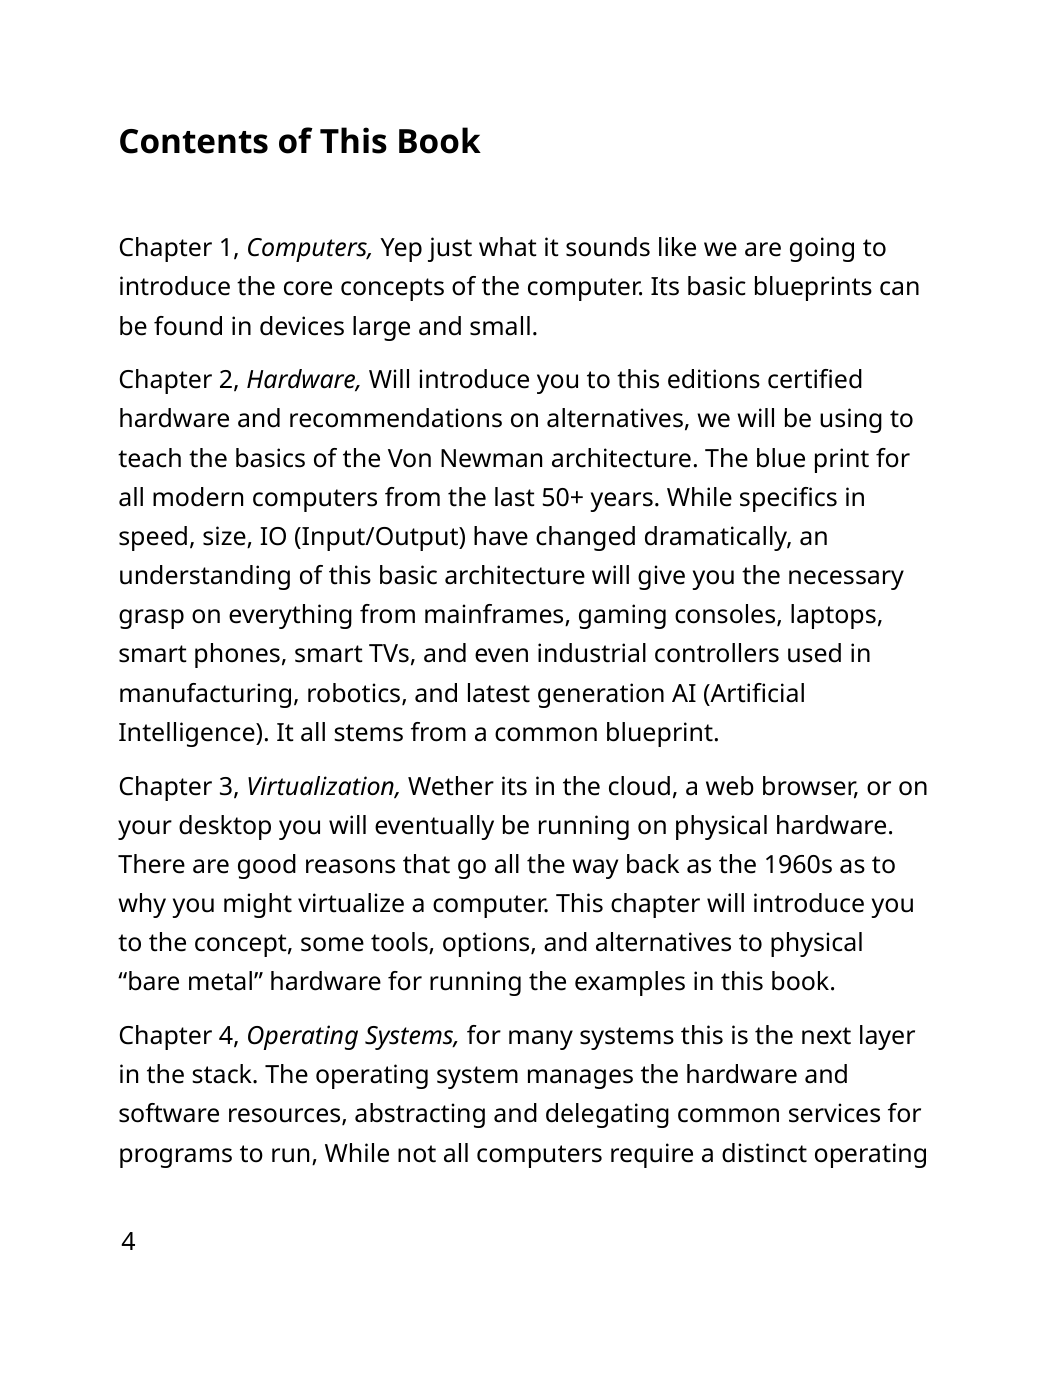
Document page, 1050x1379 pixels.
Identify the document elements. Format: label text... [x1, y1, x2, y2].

text Chapter 4, Operating Systems, for many systems this is the next layer in the stack. The operating system manages the hardware and software resources, abstracting and delegating common services for programs to run, While not all computers require a distinct operating [118, 1018, 932, 1169]
text Chapter 2, Hardware, Will introduce you to this editions certified hardware and recommendations on alternatives, we will be using to teach the basics of the Von Newman architecture. The blue print for all modern computers from the last 50+ years. While specifics in speed, size, IO (Input/Output) have changed dramatically, an understanding of this basic architecture will give you the necessary grasp on everything from mainframes, gaming consoles, laptops, smart phones, smart TVs, and even industrial controllers used in manufacturing, robotics, and latest generation AI (Artificial Intelligence). It all stems from a common blueprint. [118, 362, 932, 748]
text Chapter 3, Virtualization, Wether its in the cloud, a web browser, or on your desktop you will eventually be running on physical hardware. There are good reasons that go all the way back as the 1960s as to why you might virtualize a computer. This chapter will introduce you to the concept, some tools, options, and alternatives to physical “bare metal” hardware for running the examples in this book. [118, 768, 932, 998]
text Chapter 1, Computers, Yep just what it sounds like we are going to introduce the core concepts of the computer. Its basic blueprints can be found in devices large and small. [118, 230, 932, 342]
subtitle Contents of This Book [118, 118, 932, 163]
